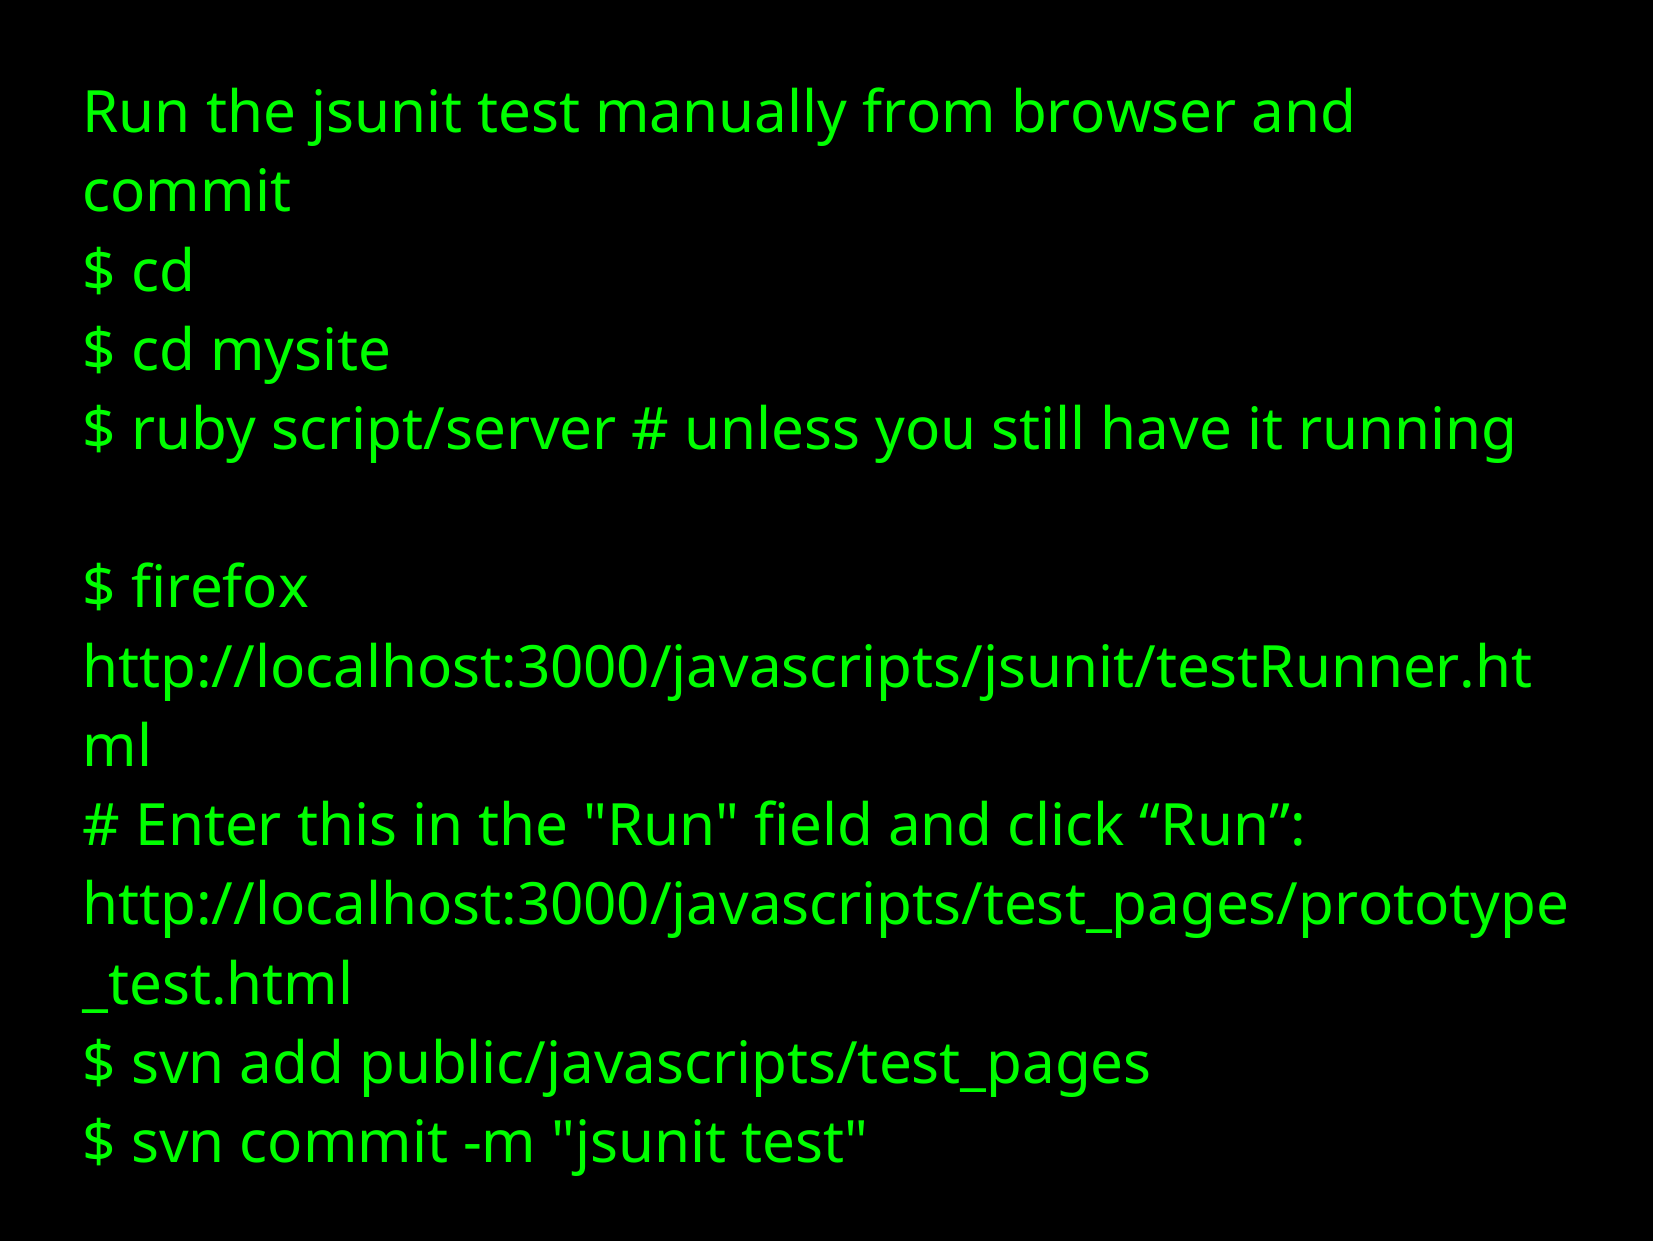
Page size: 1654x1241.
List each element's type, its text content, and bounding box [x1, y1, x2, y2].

title Run the jsunit test manually from browser and commit $ cd $ cd mysite $ ruby script/server # unless you still have it running $ firefox http://localhost:3000/javascripts/jsunit/testRunner.html # Enter this in the "Run" field and click “Run”: http://localhost:3000/javascripts/test_pages/prototype_test.html $ svn add public/javascripts/test_pages $ svn commit -m "jsunit test" [82, 49, 1571, 1201]
